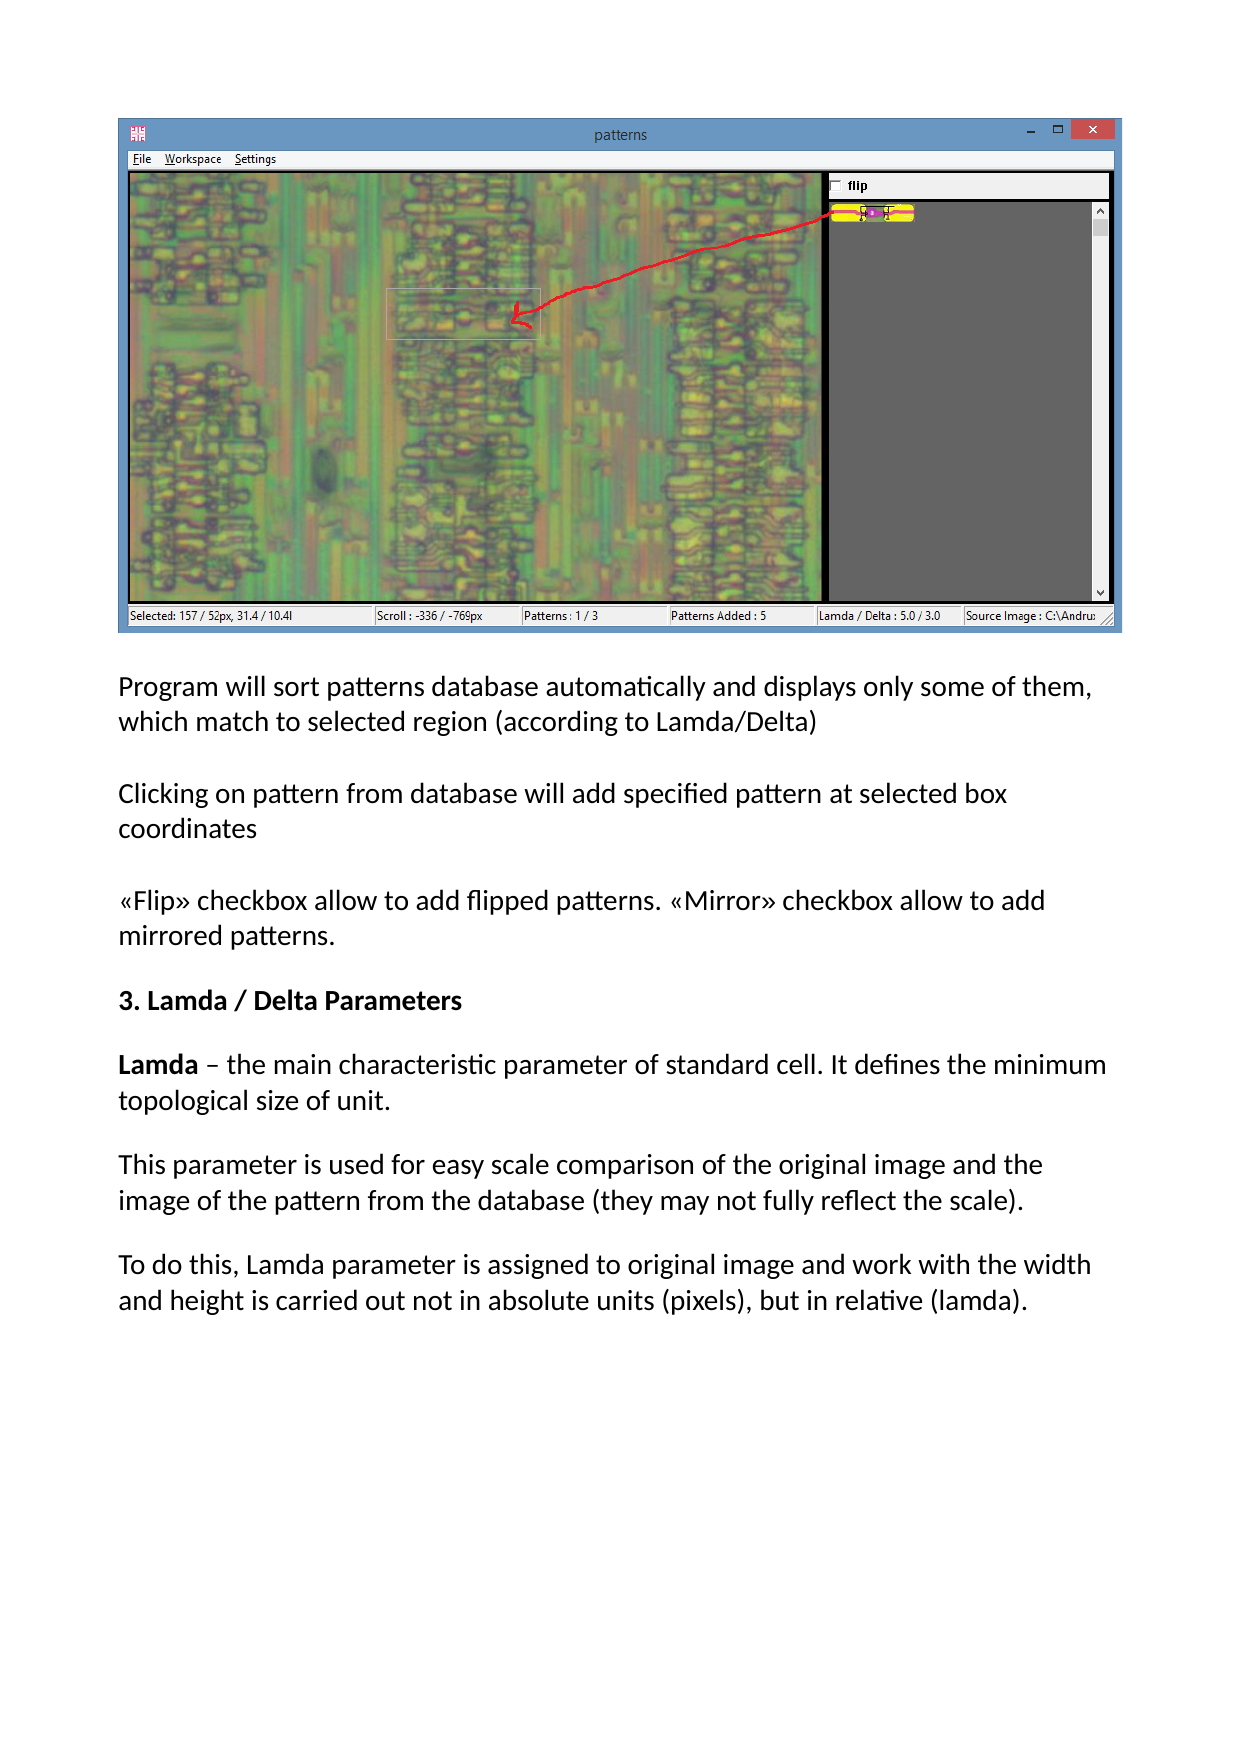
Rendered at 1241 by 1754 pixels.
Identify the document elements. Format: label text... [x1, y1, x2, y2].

text This parameter is used for easy scale comparison of the original image and the image of the pattern from the database (they may not fully reflect the scale). [118, 1146, 1122, 1217]
text Lamda – the main characteristic parameter of standard cell. It defines the minimum topological size of unit. [118, 1046, 1122, 1117]
text Program will sort patterns database automatically and displays only some of them, which match to selected region (according to Lamda/Delta) [118, 668, 1122, 739]
text To do this, Lamda parameter is assigned to original image and work with the width and height is carried out not in absolute units (pixels), but in relative (lamda). [118, 1246, 1122, 1317]
text 3. Lamda / Delta Parameters [118, 982, 1122, 1017]
text «Flip» checkbox allow to add flipped patterns. «Mirror» checkbox allow to add mirrored patterns. [118, 882, 1122, 953]
text Clicking on pattern from database will add specified pattern at selected box coordinates [118, 775, 1122, 846]
